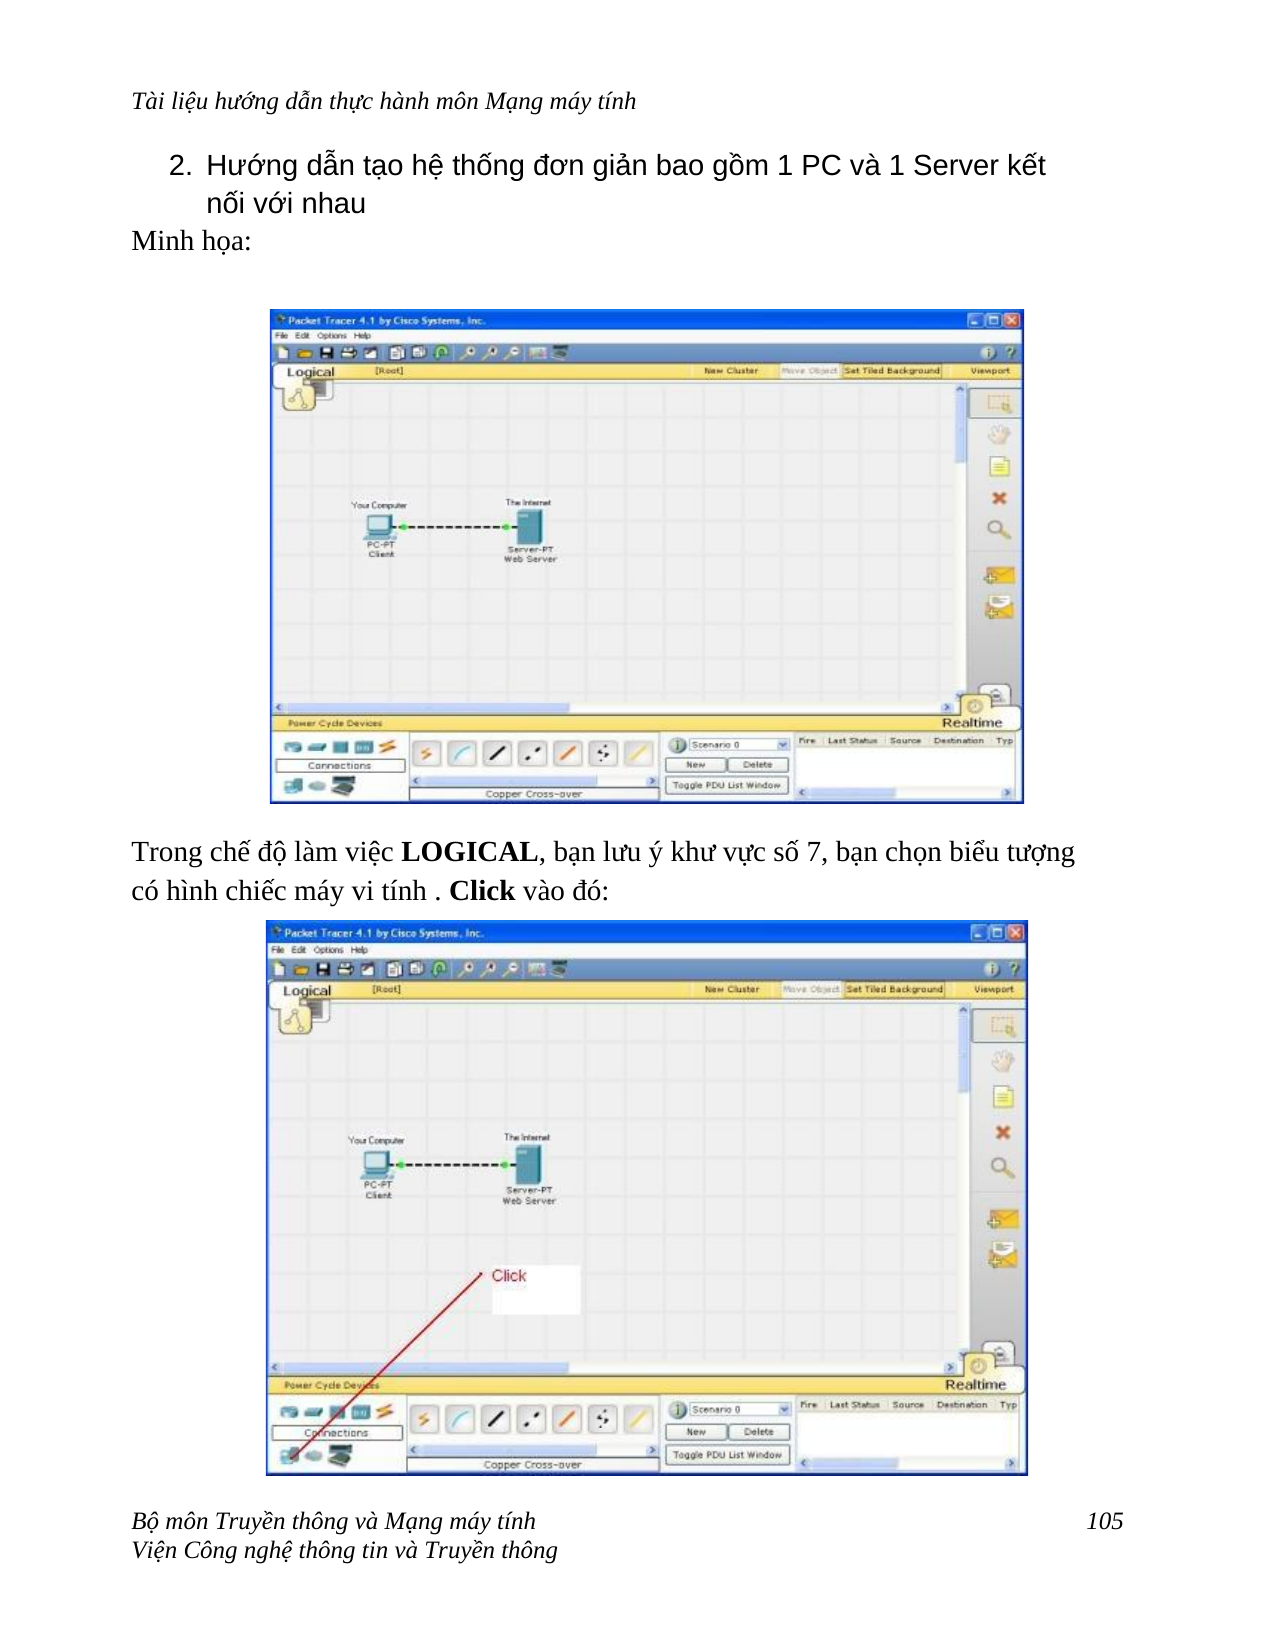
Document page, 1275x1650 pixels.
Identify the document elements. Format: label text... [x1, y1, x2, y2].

picture [265, 920, 1029, 1476]
picture [269, 309, 1025, 804]
text Minh họa: [131, 223, 1125, 257]
text Trong chế độ làm việc LOGICAL, bạn lưu ý khư vực số 7, bạn chọn biểu tượng có hình chiếc máy vi tính . Click vào đó: [131, 834, 1108, 906]
list Hướng dẫn tạo hệ thống đơn giản bao gồm 1 PC và 1 Server kết nối với nhau [169, 148, 1081, 219]
